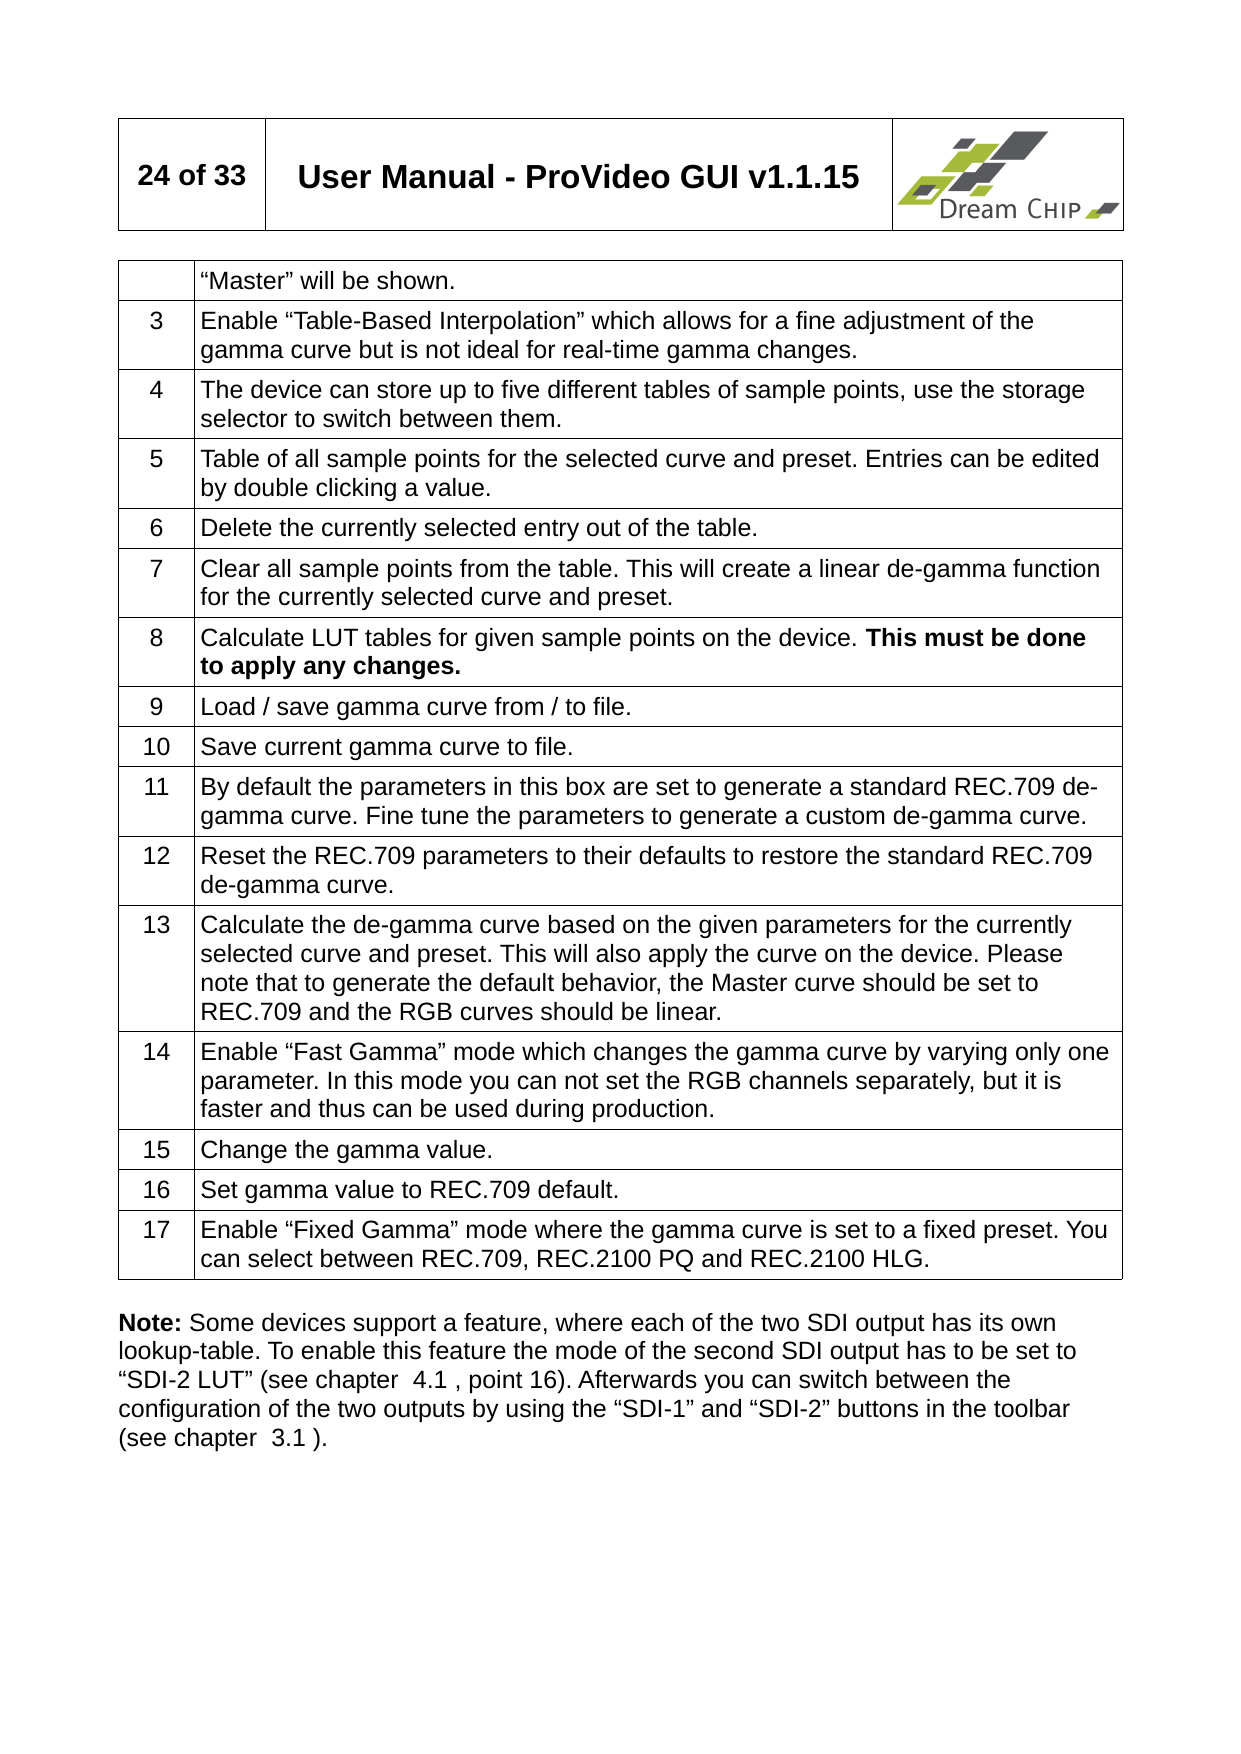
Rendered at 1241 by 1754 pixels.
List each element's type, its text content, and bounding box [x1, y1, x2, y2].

table_cell 6 [119, 509, 194, 548]
table_cell Set gamma value to REC.709 default. [195, 1170, 1122, 1209]
table_cell 5 [119, 439, 194, 507]
table_cell Change the gamma value. [195, 1130, 1122, 1169]
table_cell “Master” will be shown. [195, 261, 1122, 300]
table_cell 9 [119, 687, 194, 726]
table_cell Enable “Table-Based Interpolation” which allows for a fine adjustment of the gamma curve but is not ideal for real-time gamma changes. [195, 301, 1122, 369]
table_cell 12 [119, 837, 194, 904]
table_cell Enable “Fast Gamma” mode which changes the gamma curve by varying only one parameter. In this mode you can not set the RGB channels separately, but it is faster and thus can be used during production. [195, 1032, 1122, 1129]
table_cell 17 [119, 1211, 194, 1279]
text Note: Some devices support a feature, where each of the two SDI output has its own lookup-table. To enable this feature the mode of the second SDI output has to be set to “SDI-2 LUT” (see chapter 4.1 , point 16). Afterwards you can switch between the configuration of the two outputs by using the “SDI-1” and “SDI-2” buttons in the toolbar (see chapter 3.1 ). [118, 1307, 1122, 1451]
table_cell Save current gamma curve to file. [195, 727, 1122, 766]
table_cell The device can store up to five different tables of sample points, use the storage selector to switch between them. [195, 370, 1122, 438]
table_cell 16 [119, 1170, 194, 1209]
table_cell Calculate LUT tables for given sample points on the device. This must be done to apply any changes. [195, 618, 1122, 686]
table_cell 15 [119, 1130, 194, 1169]
table_cell 3 [119, 301, 194, 369]
table_cell 14 [119, 1032, 194, 1129]
table_cell 11 [119, 767, 194, 836]
table_cell By default the parameters in this box are set to generate a standard REC.709 de-gamma curve. Fine tune the parameters to generate a custom de-gamma curve. [195, 767, 1122, 836]
table_cell 4 [119, 370, 194, 438]
table_cell Delete the currently selected entry out of the table. [195, 509, 1122, 548]
table_cell Table of all sample points for the selected curve and preset. Entries can be edited by double clicking a value. [195, 439, 1122, 507]
table_cell 13 [119, 906, 194, 1031]
table_cell 8 [119, 618, 194, 686]
table_cell Enable “Fixed Gamma” mode where the gamma curve is set to a fixed preset. You can select between REC.709, REC.2100 PQ and REC.2100 HLG. [195, 1211, 1122, 1279]
table_cell 10 [119, 727, 194, 766]
table_cell Reset the REC.709 parameters to their defaults to restore the standard REC.709 de-gamma curve. [195, 837, 1122, 904]
picture [897, 130, 1120, 220]
table_cell Load / save gamma curve from / to file. [195, 687, 1122, 726]
table_cell Calculate the de-gamma curve based on the given parameters for the currently selected curve and preset. This will also apply the curve on the device. Please note that to generate the default behavior, the Master curve should be set to REC.709 and the RGB curves should be linear. [195, 906, 1122, 1031]
table_cell Clear all sample points from the table. This will create a linear de-gamma function for the currently selected curve and preset. [195, 549, 1122, 617]
table_cell 7 [119, 549, 194, 617]
table_cell [119, 261, 194, 300]
